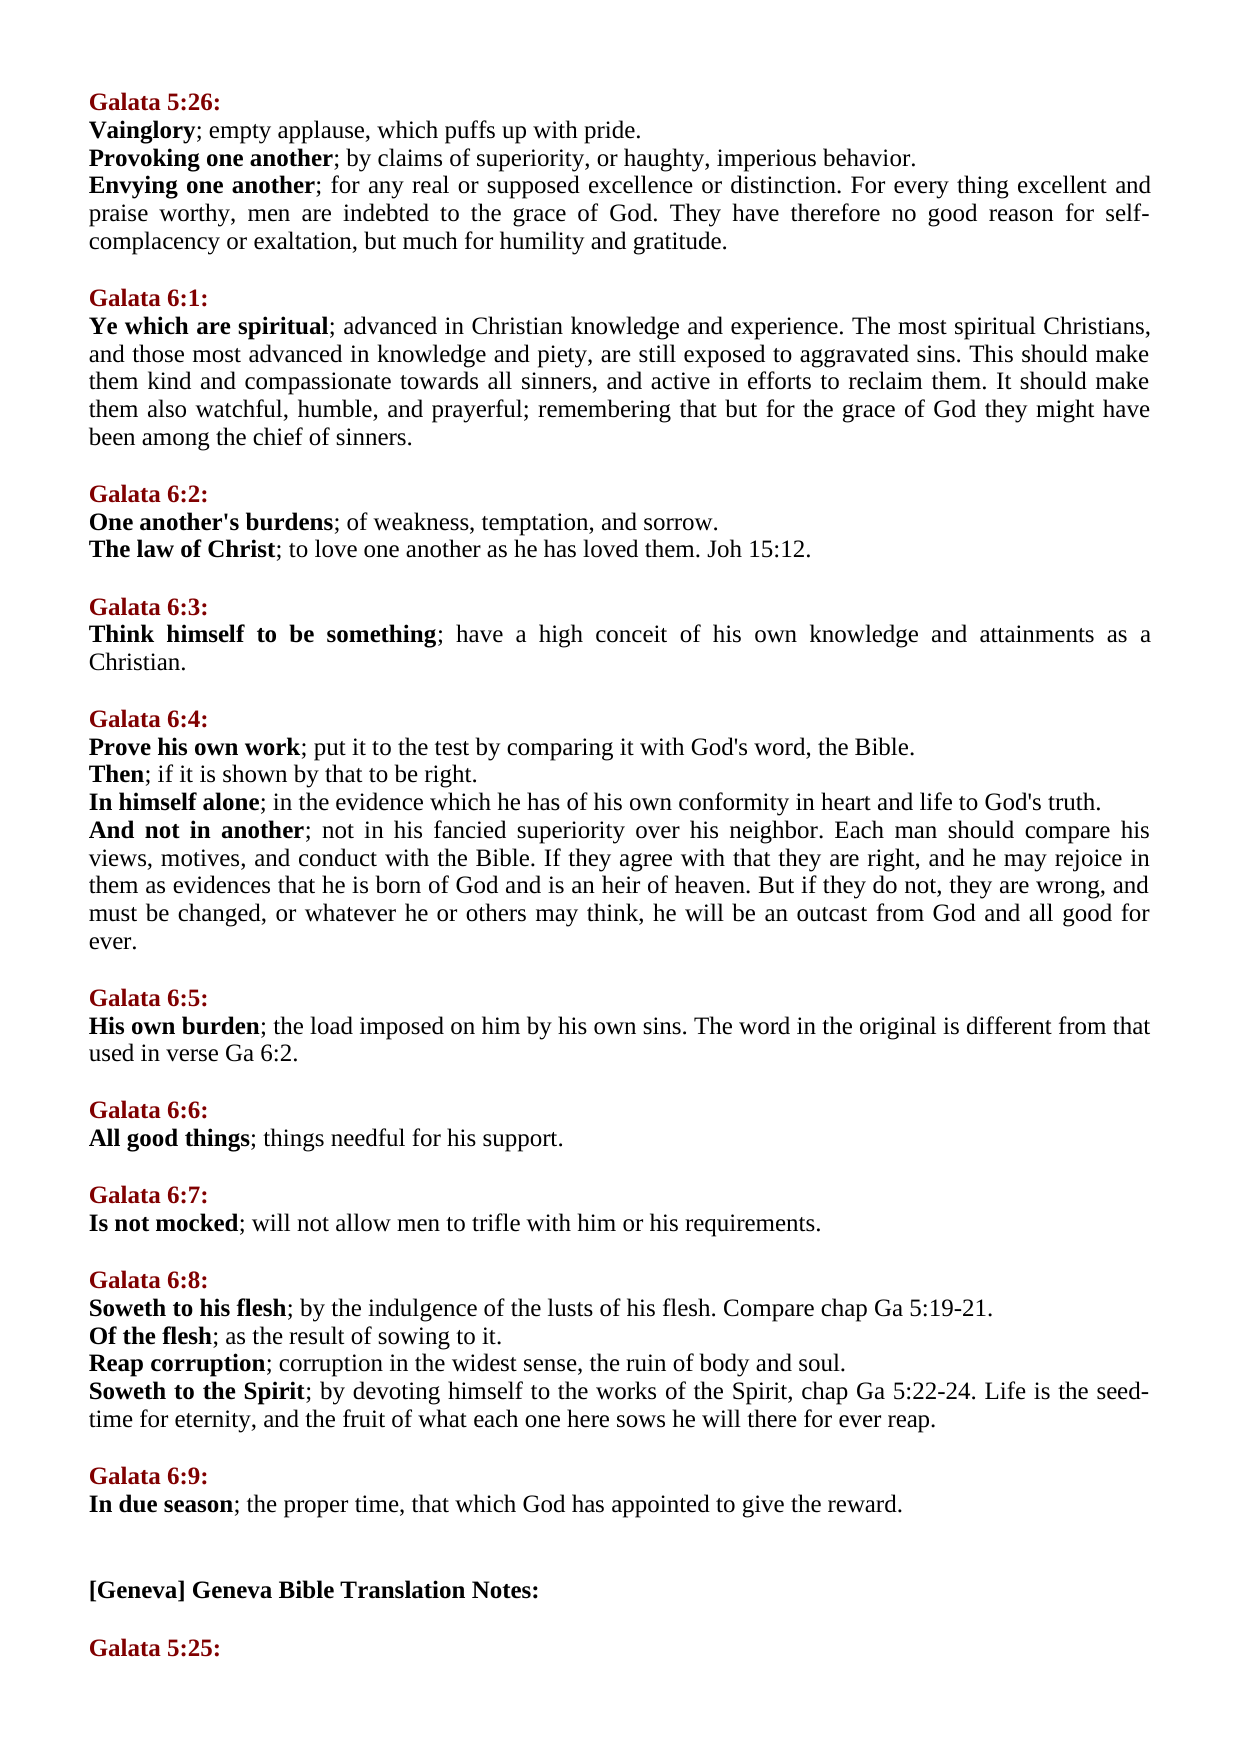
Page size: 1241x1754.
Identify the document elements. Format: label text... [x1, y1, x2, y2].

text Galata 6:4: [88, 705, 1152, 733]
text Ye which are spiritual; advanced in Christian knowledge and experience. The most spiritual Christians, and those most advanced in knowledge and piety, are still exposed to aggravated sins. This should make them kind and compassionate towards all sinners, and active in efforts to reclaim them. It should make them also watchful, humble, and prayerful; remembering that but for the grace of God they might have been among the chief of sinners. [88, 312, 1152, 451]
text Galata 6:2: [88, 480, 1152, 508]
text Galata 6:8: [88, 1266, 1152, 1294]
text Galata 6:5: [88, 984, 1152, 1012]
text Galata 6:7: [88, 1182, 1152, 1209]
text Galata 6:9: [88, 1462, 1152, 1490]
text His own burden; the load imposed on him by his own sins. The word in the original is different from that used in verse Ga 6:2. [88, 1012, 1152, 1067]
text Galata 6:6: [88, 1097, 1152, 1124]
text One another's burdens; of weakness, temptation, and sorrow. The law of Christ; to love one another as he has loved them. Joh 15:12. [88, 508, 1152, 563]
text Galata 6:1: [88, 284, 1152, 312]
text In due season; the proper time, that which God has appointed to give the reward. [88, 1490, 1152, 1518]
text Galata 5:25: [88, 1634, 1152, 1662]
text Galata 5:26: [88, 88, 1152, 116]
text Prove his own work; put it to the test by comparing it with God's word, the Bible. Then; if it is shown by that to be right. In himself alone; in the evidence which he has of his own conformity in heart and life to God's truth. And not in another; not in his fancied superiority over his neighbor. Each man should compare his views, motives, and conduct with the Bible. If they agree with that they are right, and he may rejoice in them as evidences that he is born of God and is an heir of heaven. But if they do not, they are wrong, and must be changed, or whatever he or others may think, he will be an outcast from God and all good for ever. [88, 733, 1152, 954]
text Vainglory; empty applause, which puffs up with pride. Provoking one another; by claims of superiority, or haughty, imperious behavior. Envying one another; for any real or supposed excellence or distinction. For every thing excellent and praise worthy, men are indebted to the grace of God. They have therefore no good reason for self-complacency or exaltation, but much for humility and gratitude. [88, 116, 1152, 255]
text Galata 6:3: [88, 593, 1152, 620]
text Think himself to be something; have a high conceit of his own knowledge and attainments as a Christian. [88, 620, 1152, 676]
text [Geneva] Geneva Bible Translation Notes: [88, 1577, 1152, 1604]
text Is not mocked; will not allow men to trifle with him or his requirements. [88, 1209, 1152, 1237]
text All good things; things needful for his support. [88, 1124, 1152, 1152]
text Soweth to his flesh; by the indulgence of the lusts of his flesh. Compare chap Ga 5:19-21. Of the flesh; as the result of sowing to it. Reap corruption; corruption in the widest sense, the ruin of body and soul. Soweth to the Spirit; by devoting himself to the works of the Spirit, chap Ga 5:22-24. Life is the seed-time for eternity, and the fruit of what each one here sows he will there for ever reap. [88, 1294, 1152, 1433]
